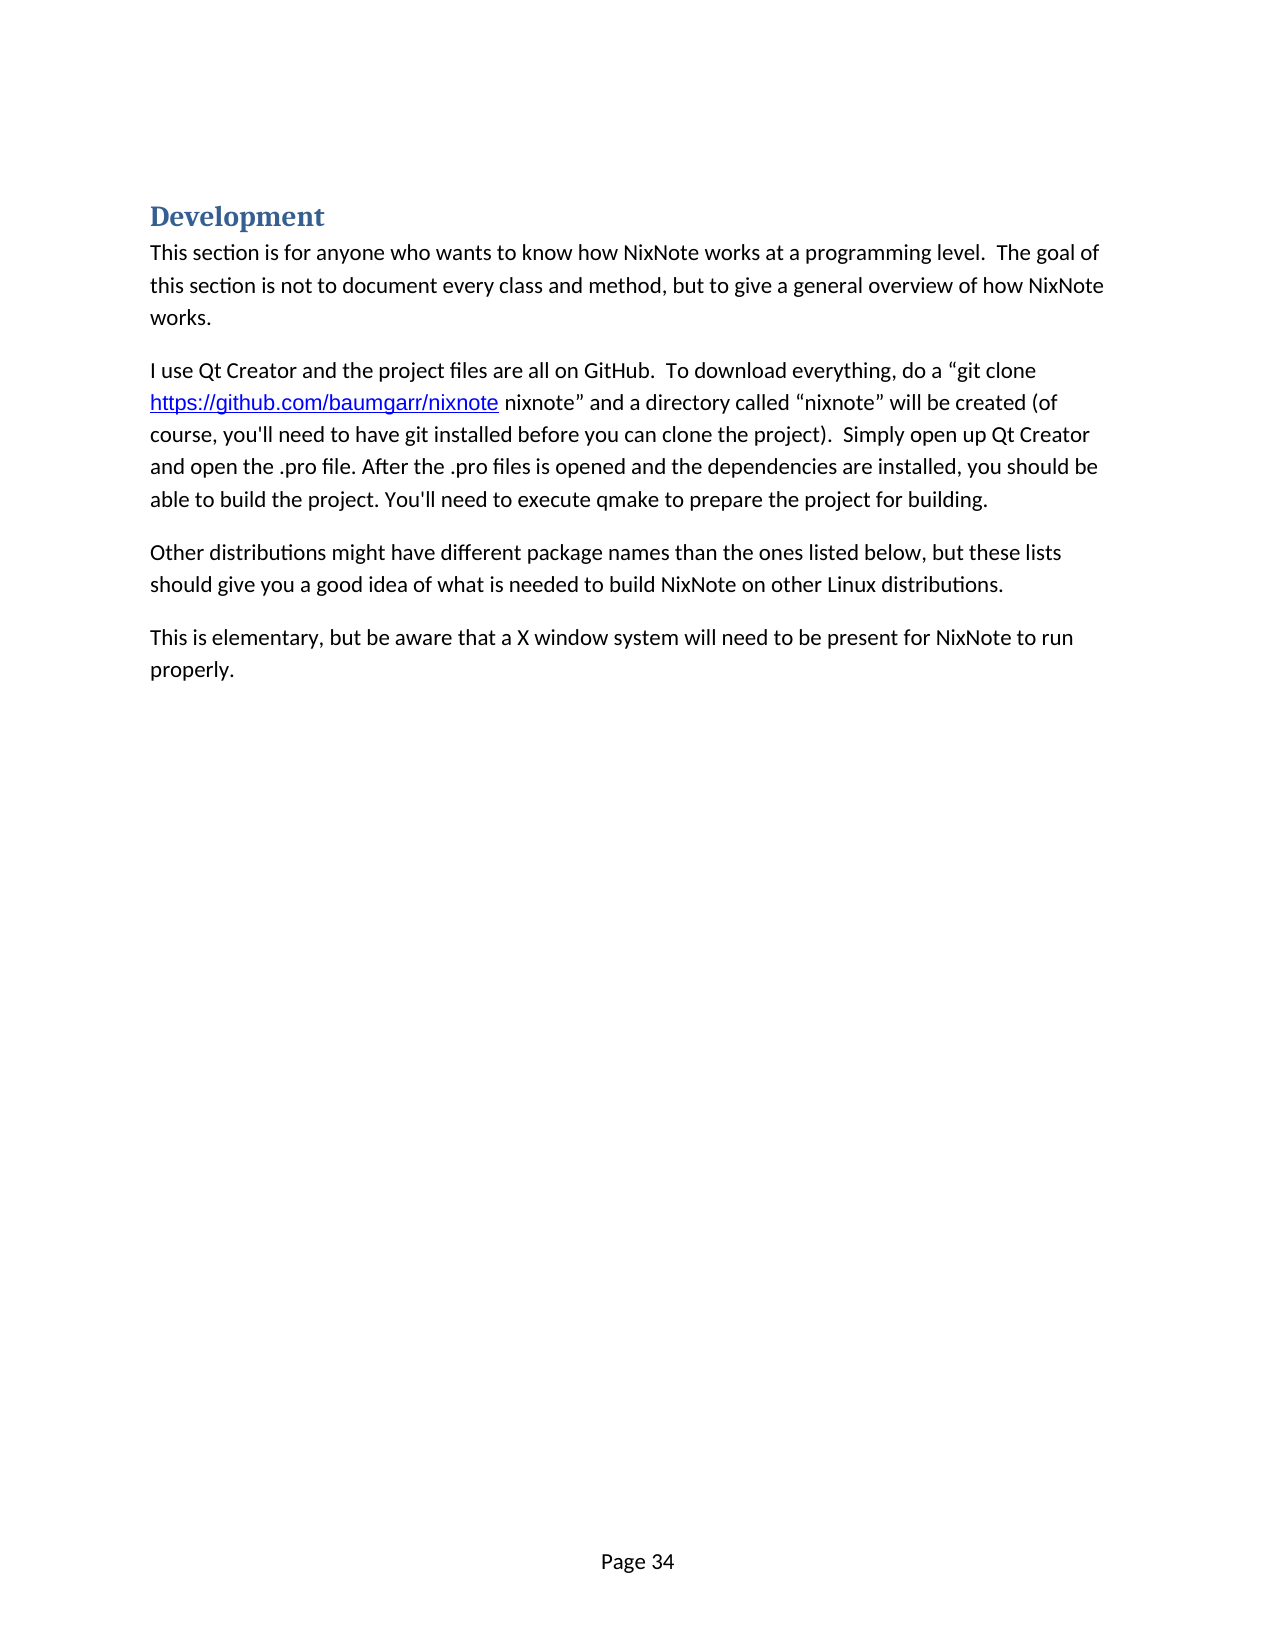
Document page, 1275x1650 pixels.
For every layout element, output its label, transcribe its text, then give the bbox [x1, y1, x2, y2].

subtitle Development [150, 200, 1125, 233]
text I use Qt Creator and the project files are all on GitHub. To download everything, do a “git clone https://github.com/baumgarr/nixnote nixnote” and a directory called “nixnote” will be created (of course, you'll need to have git installed before you can clone the project). Simply open up Qt Creator and open the .pro file. After the .pro files is opened and the dependencies are installed, you should be able to build the project. You'll need to execute qmake to prepare the project for building. [150, 356, 1125, 513]
text This section is for anyone who wants to know how NixNote works at a programming level. The goal of this section is not to document every class and method, but to give a general overview of how NixNote works. [150, 238, 1125, 331]
text This is elementary, but be aware that a X window system will need to be present for NixNote to run properly. [150, 623, 1125, 683]
text Other distributions might have different package names than the ones listed below, but these lists should give you a good idea of what is needed to build NixNote on other Linux distributions. [150, 538, 1125, 598]
